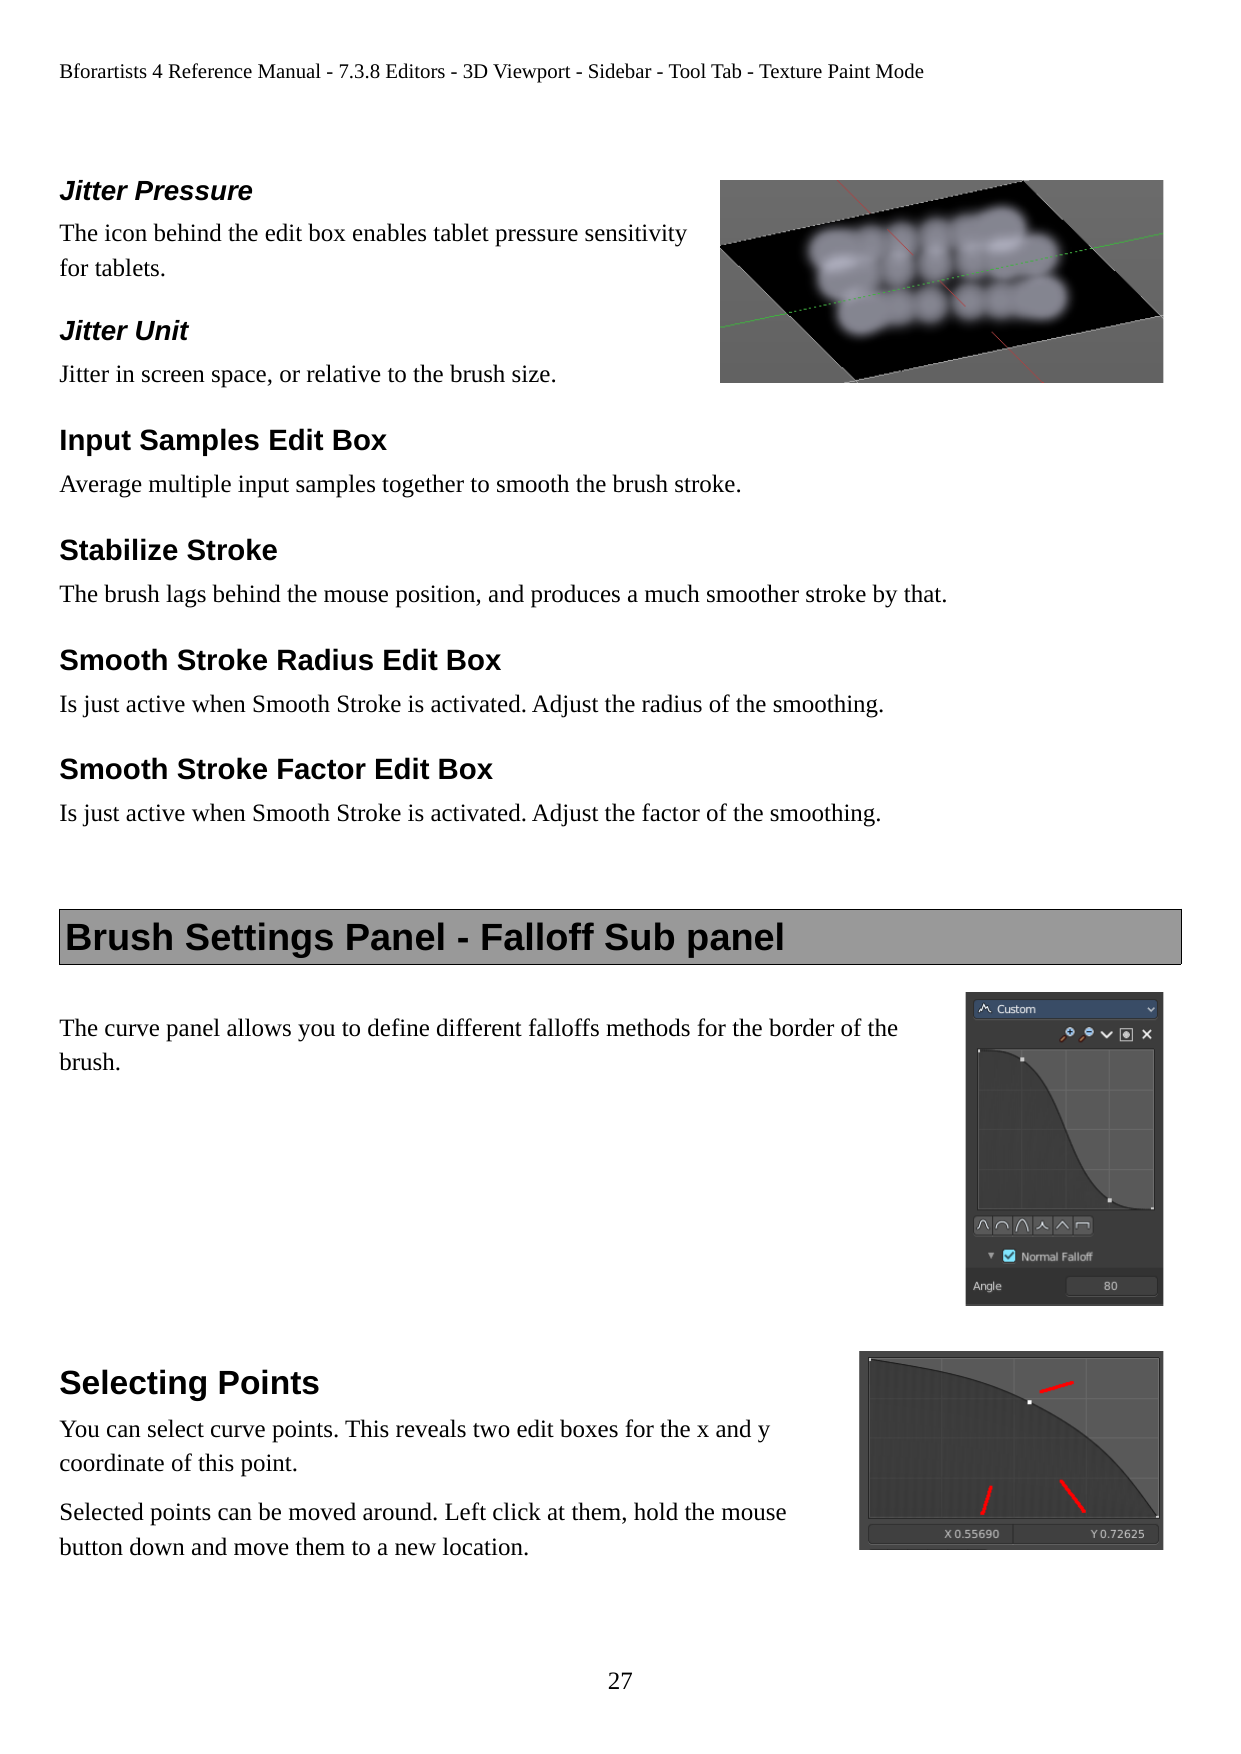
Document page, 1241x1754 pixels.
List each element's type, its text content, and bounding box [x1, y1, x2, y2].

text The icon behind the edit box enables tablet pressure sensitivity for tablets. [59, 218, 720, 282]
text Is just active when Smooth Stroke is activated. Adjust the factor of the smoothing. [59, 798, 1181, 827]
subtitle [1164, 314, 1181, 346]
subtitle Selecting Points [59, 1362, 859, 1401]
picture [720, 180, 1164, 383]
text You can select curve points. This reveals two edit boxes for the x and y coordinate of this point. [59, 1414, 859, 1477]
subtitle Smooth Stroke Radius Edit Box [59, 642, 1181, 676]
subtitle Jitter Unit [59, 314, 720, 346]
text The brush lags behind the mouse position, and produces a much smoother stroke by that. [59, 579, 1181, 607]
table_header Brush Settings Panel - Falloff Sub panel [60, 910, 1181, 964]
text The curve panel allows you to define different falloffs methods for the border of the brush. [59, 1013, 965, 1076]
text Average multiple input samples together to smooth the brush stroke. [59, 469, 1181, 498]
picture [965, 992, 1164, 1306]
subtitle [1164, 1362, 1181, 1401]
subtitle Input Samples Edit Box [59, 423, 1181, 456]
subtitle Jitter Pressure [59, 174, 1181, 206]
subtitle Smooth Stroke Factor Edit Box [59, 752, 1181, 786]
text Selected points can be moved around. Left click at them, hold the mouse button down and move them to a new location. [59, 1497, 1181, 1560]
text Is just active when Smooth Stroke is activated. Adjust the radius of the smoothing. [59, 689, 1181, 717]
text Jitter in screen space, or relative to the brush size. [59, 359, 1181, 388]
subtitle Stabilize Stroke [59, 532, 1181, 566]
picture [859, 1351, 1164, 1550]
